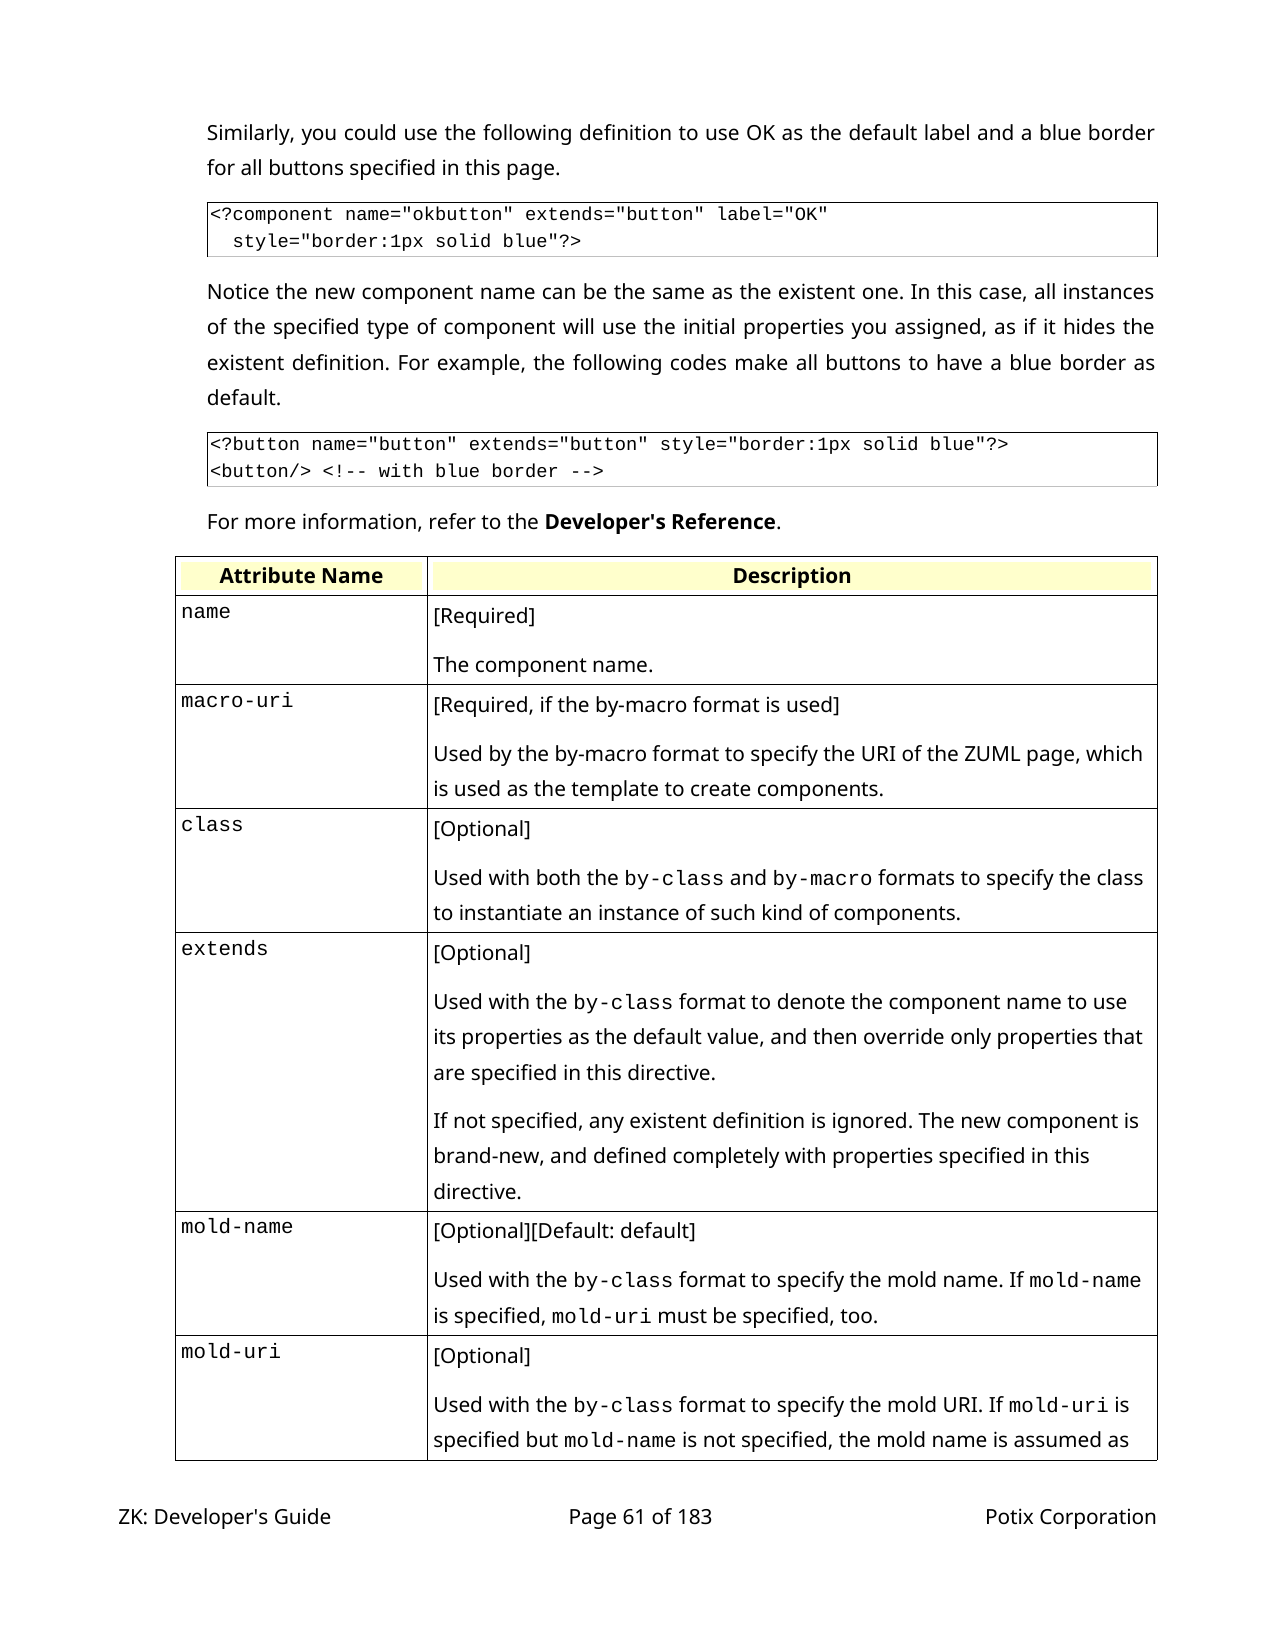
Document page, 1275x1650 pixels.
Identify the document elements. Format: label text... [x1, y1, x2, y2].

table_cell [Required] The component name. [428, 596, 1157, 684]
text <button/> <!-- with blue border --> [208, 459, 1157, 486]
table_cell [Optional] Used with the by-class format to specify the mold URI. If mold-uri is specified but mold-name is not specified, the mold name is assumed as [428, 1336, 1157, 1460]
table_cell extends [176, 933, 427, 1211]
table_cell macro-uri [176, 685, 427, 808]
table_header Description [428, 557, 1157, 595]
text Similarly, you could use the following definition to use OK as the default label and a blue border for all buttons specified in this page. [207, 118, 1157, 182]
table_cell class [176, 809, 427, 932]
table_cell [Optional] Used with the by-class format to denote the component name to use its properties as the default value, and then override only properties that are specified in this directive. If not specified, any existent definition is ignored. The new component is brand-new, and defined completely with properties specified in this directive. [428, 933, 1157, 1211]
text <?button name="button" extends="button" style="border:1px solid blue"?> [208, 433, 1157, 456]
table_cell [Required, if the by-macro format is used] Used by the by-macro format to specify the URI of the ZUML page, which is used as the template to create components. [428, 685, 1157, 808]
text For more information, refer to the Developer's Reference. [207, 507, 1157, 535]
text <?component name="okbutton" extends="button" label="OK" [208, 203, 1157, 226]
table_cell name [176, 596, 427, 684]
text Notice the new component name can be the same as the existent one. In this case, all instances of the specified type of component will use the initial properties you assigned, as if it hides the existent definition. For example, the following codes make all buttons to have a blue border as default. [207, 277, 1157, 411]
table_cell mold-uri [176, 1336, 427, 1460]
table_cell [Optional][Default: default] Used with the by-class format to specify the mold name. If mold-name is specified, mold-uri must be specified, too. [428, 1212, 1157, 1335]
table_cell mold-name [176, 1212, 427, 1335]
table_cell [Optional] Used with both the by-class and by-macro formats to specify the class to instantiate an instance of such kind of components. [428, 809, 1157, 932]
table_header Attribute Name [176, 557, 427, 595]
text style="border:1px solid blue"?> [208, 229, 1157, 256]
